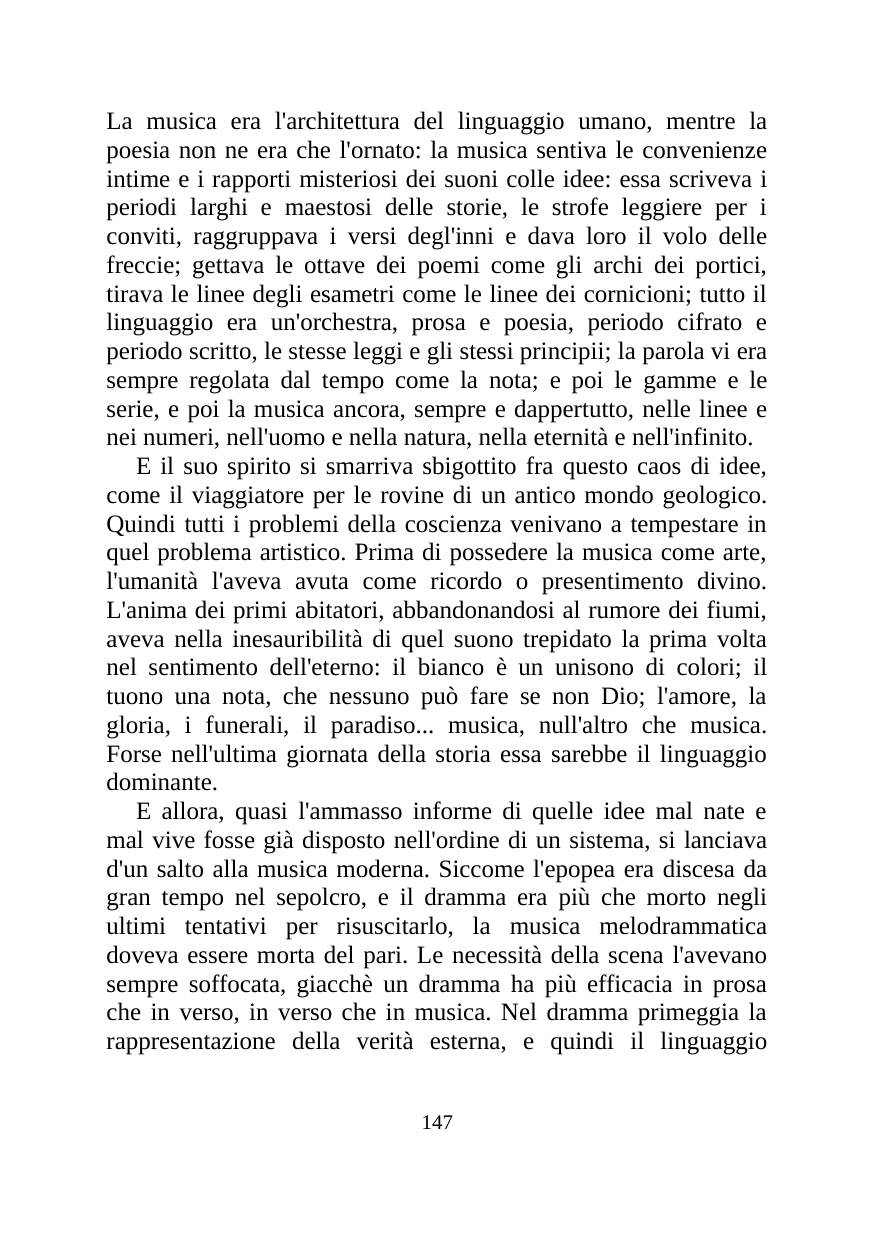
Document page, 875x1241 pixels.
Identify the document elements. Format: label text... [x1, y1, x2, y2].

text E allora, quasi l'ammasso informe di quelle idee mal nate e mal vive fosse già disposto nell'ordine di un sistema, si lanciava d'un salto alla musica moderna. Siccome l'epopea era discesa da gran tempo nel sepolcro, e il dramma era più che morto negli ultimi tentativi per risuscitarlo, la musica melodrammatica doveva essere morta del pari. Le necessità della scena l'avevano sempre soffocata, giacchè un dramma ha più efficacia in prosa che in verso, in verso che in musica. Nel dramma primeggia la rappresentazione della verità esterna, e quindi il linguaggio [106, 796, 768, 1055]
text E il suo spirito si smarriva sbigottito fra questo caos di idee, come il viaggiatore per le rovine di un antico mondo geologico. Quindi tutti i problemi della coscienza venivano a tempestare in quel problema artistico. Prima di possedere la musica come arte, l'umanità l'aveva avuta come ricordo o presentimento divino. L'anima dei primi abitatori, abbandonandosi al rumore dei fiumi, aveva nella inesauribilità di quel suono trepidato la prima volta nel sentimento dell'eterno: il bianco è un unisono di colori; il tuono una nota, che nessuno può fare se non Dio; l'amore, la gloria, i funerali, il paradiso... musica, null'altro che musica. Forse nell'ultima giornata della storia essa sarebbe il linguaggio dominante. [106, 451, 768, 796]
text La musica era l'architettura del linguaggio umano, mentre la poesia non ne era che l'ornato: la musica sentiva le convenienze intime e i rapporti misteriosi dei suoni colle idee: essa scriveva i periodi larghi e maestosi delle storie, le strofe leggiere per i conviti, raggruppava i versi degl'inni e dava loro il volo delle freccie; gettava le ottave dei poemi come gli archi dei portici, tirava le linee degli esametri come le linee dei cornicioni; tutto il linguaggio era un'orchestra, prosa e poesia, periodo cifrato e periodo scritto, le stesse leggi e gli stessi principii; la parola vi era sempre regolata dal tempo come la nota; e poi le gamme e le serie, e poi la musica ancora, sempre e dappertutto, nelle linee e nei numeri, nell'uomo e nella natura, nella eternità e nell'infinito. [106, 106, 768, 451]
